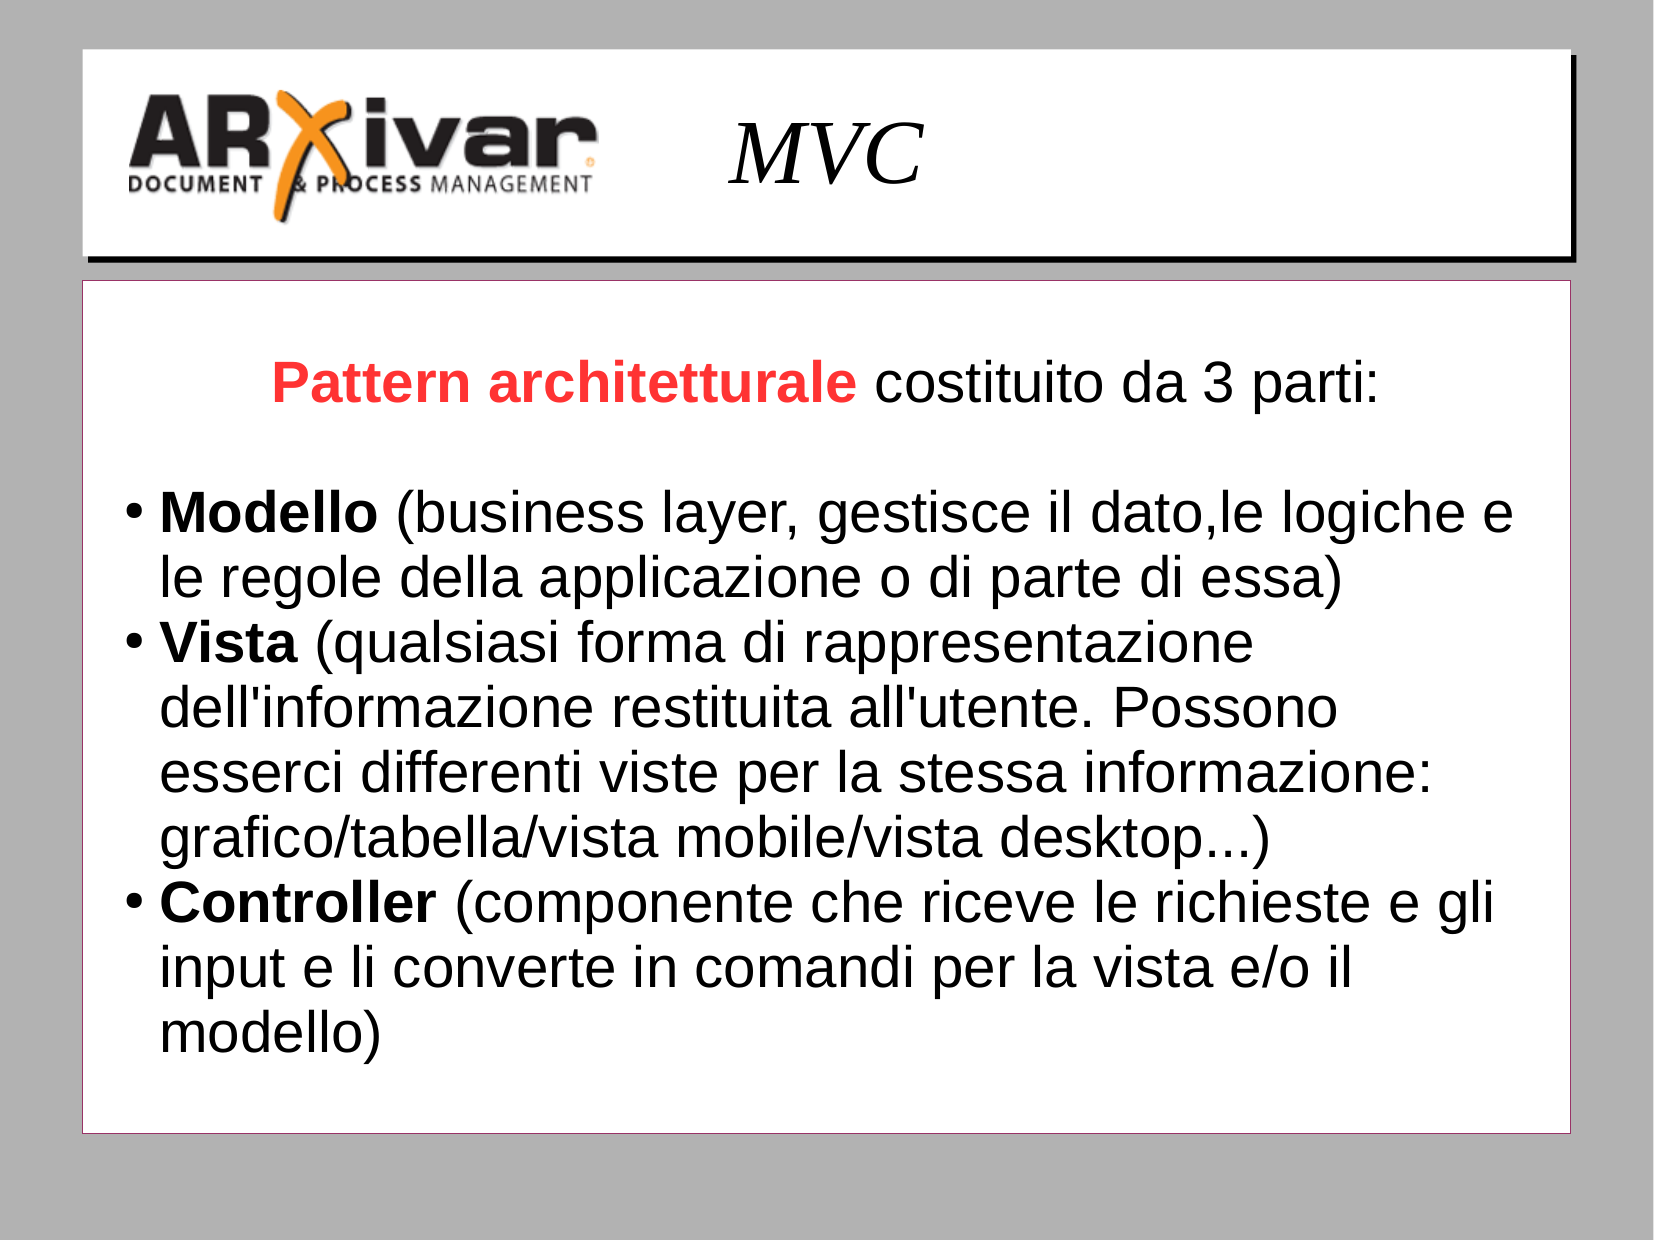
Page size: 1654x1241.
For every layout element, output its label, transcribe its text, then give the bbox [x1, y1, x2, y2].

subtitle Pattern architetturale costituito da 3 parti: Modello (business layer, gestisce il dato,le logiche e le regole della applicazione o di parte di essa) Vista (qualsiasi forma di rappresentazione dell'informazione restituita all'utente. Possono esserci differenti viste per la stessa informazione: grafico/tabella/vista mobile/vista desktop...) Controller (componente che riceve le richieste e gli input e li converte in comandi per la vista e/o il modello) [82, 280, 1571, 1134]
picture [129, 79, 599, 237]
title MVC [82, 49, 1571, 257]
